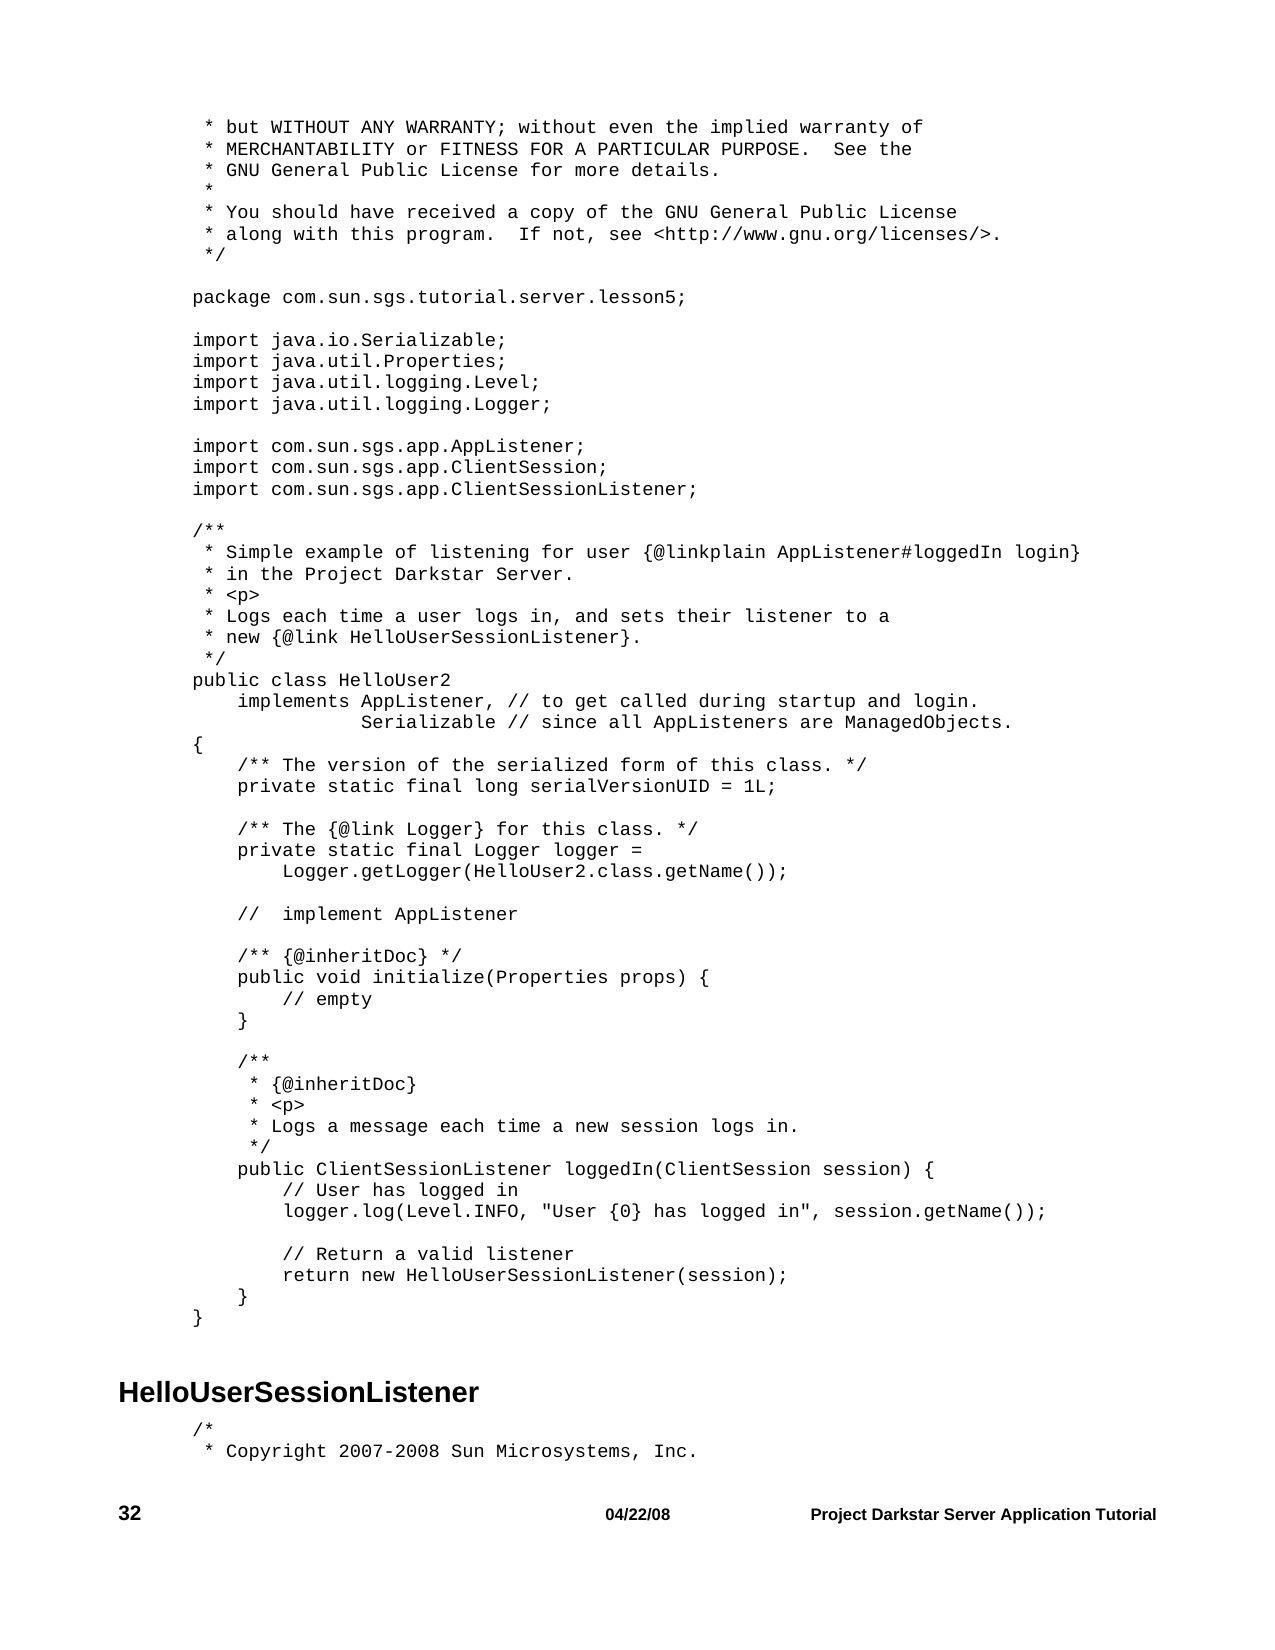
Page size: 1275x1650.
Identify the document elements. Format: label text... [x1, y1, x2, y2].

text } [192, 1308, 1098, 1351]
text * new {@link HelloUserSessionListener}. [192, 628, 1098, 649]
text * along with this program. If not, see <http://www.gnu.org/licenses/>. [192, 224, 1098, 246]
text // User has logged in [192, 1181, 1098, 1202]
text public ClientSessionListener loggedIn(ClientSession session) { [192, 1159, 1098, 1181]
text return new HelloUserSessionListener(session); [192, 1266, 1098, 1287]
text private static final Logger logger = [192, 841, 1098, 862]
text * <p> [192, 1096, 1098, 1117]
text * You should have received a copy of the GNU General Public License [192, 203, 1098, 224]
text import java.util.logging.Logger; [192, 394, 1098, 416]
text */ [192, 246, 1098, 267]
text * [192, 182, 1098, 203]
text * GNU General Public License for more details. [192, 161, 1098, 182]
text /** The version of the serialized form of this class. */ [192, 756, 1098, 777]
text // Return a valid listener [192, 1244, 1098, 1266]
text import com.sun.sgs.app.ClientSession; [192, 458, 1098, 479]
text public class HelloUser2 [192, 671, 1098, 692]
text /** {@inheritDoc} */ [192, 947, 1098, 968]
text implements AppListener, // to get called during startup and login. [192, 692, 1098, 713]
text * but WITHOUT ANY WARRANTY; without even the implied warranty of [192, 118, 1098, 139]
text package com.sun.sgs.tutorial.server.lesson5; [192, 288, 1098, 309]
text import com.sun.sgs.app.AppListener; [192, 437, 1098, 458]
text */ [192, 1138, 1098, 1159]
text * Simple example of listening for user {@linkplain AppListener#loggedIn login} [192, 543, 1098, 564]
subtitle HelloUserSessionListener [118, 1376, 1157, 1408]
text import java.util.logging.Level; [192, 373, 1098, 394]
text * Logs a message each time a new session logs in. [192, 1117, 1098, 1138]
text /* [192, 1421, 1098, 1442]
text Serializable // since all AppListeners are ManagedObjects. [192, 713, 1098, 734]
text // implement AppListener [192, 904, 1098, 926]
text * MERCHANTABILITY or FITNESS FOR A PARTICULAR PURPOSE. See the [192, 139, 1098, 161]
text } [192, 1011, 1098, 1032]
text * Copyright 2007-2008 Sun Microsystems, Inc. [192, 1442, 1098, 1463]
text Logger.getLogger(HelloUser2.class.getName()); [192, 862, 1098, 883]
text // empty [192, 989, 1098, 1011]
text * <p> [192, 586, 1098, 607]
text import java.util.Properties; [192, 352, 1098, 373]
text * Logs each time a user logs in, and sets their listener to a [192, 607, 1098, 628]
text } [192, 1287, 1098, 1308]
text /** The {@link Logger} for this class. */ [192, 819, 1098, 841]
text private static final long serialVersionUID = 1L; [192, 777, 1098, 798]
text */ [192, 649, 1098, 671]
text import java.io.Serializable; [192, 331, 1098, 352]
text import com.sun.sgs.app.ClientSessionListener; [192, 479, 1098, 501]
text * in the Project Darkstar Server. [192, 564, 1098, 586]
text /** [192, 522, 1098, 543]
text logger.log(Level.INFO, "User {0} has logged in", session.getName()); [192, 1202, 1098, 1223]
text /** [192, 1053, 1098, 1074]
text * {@inheritDoc} [192, 1074, 1098, 1096]
text { [192, 734, 1098, 756]
text public void initialize(Properties props) { [192, 968, 1098, 989]
